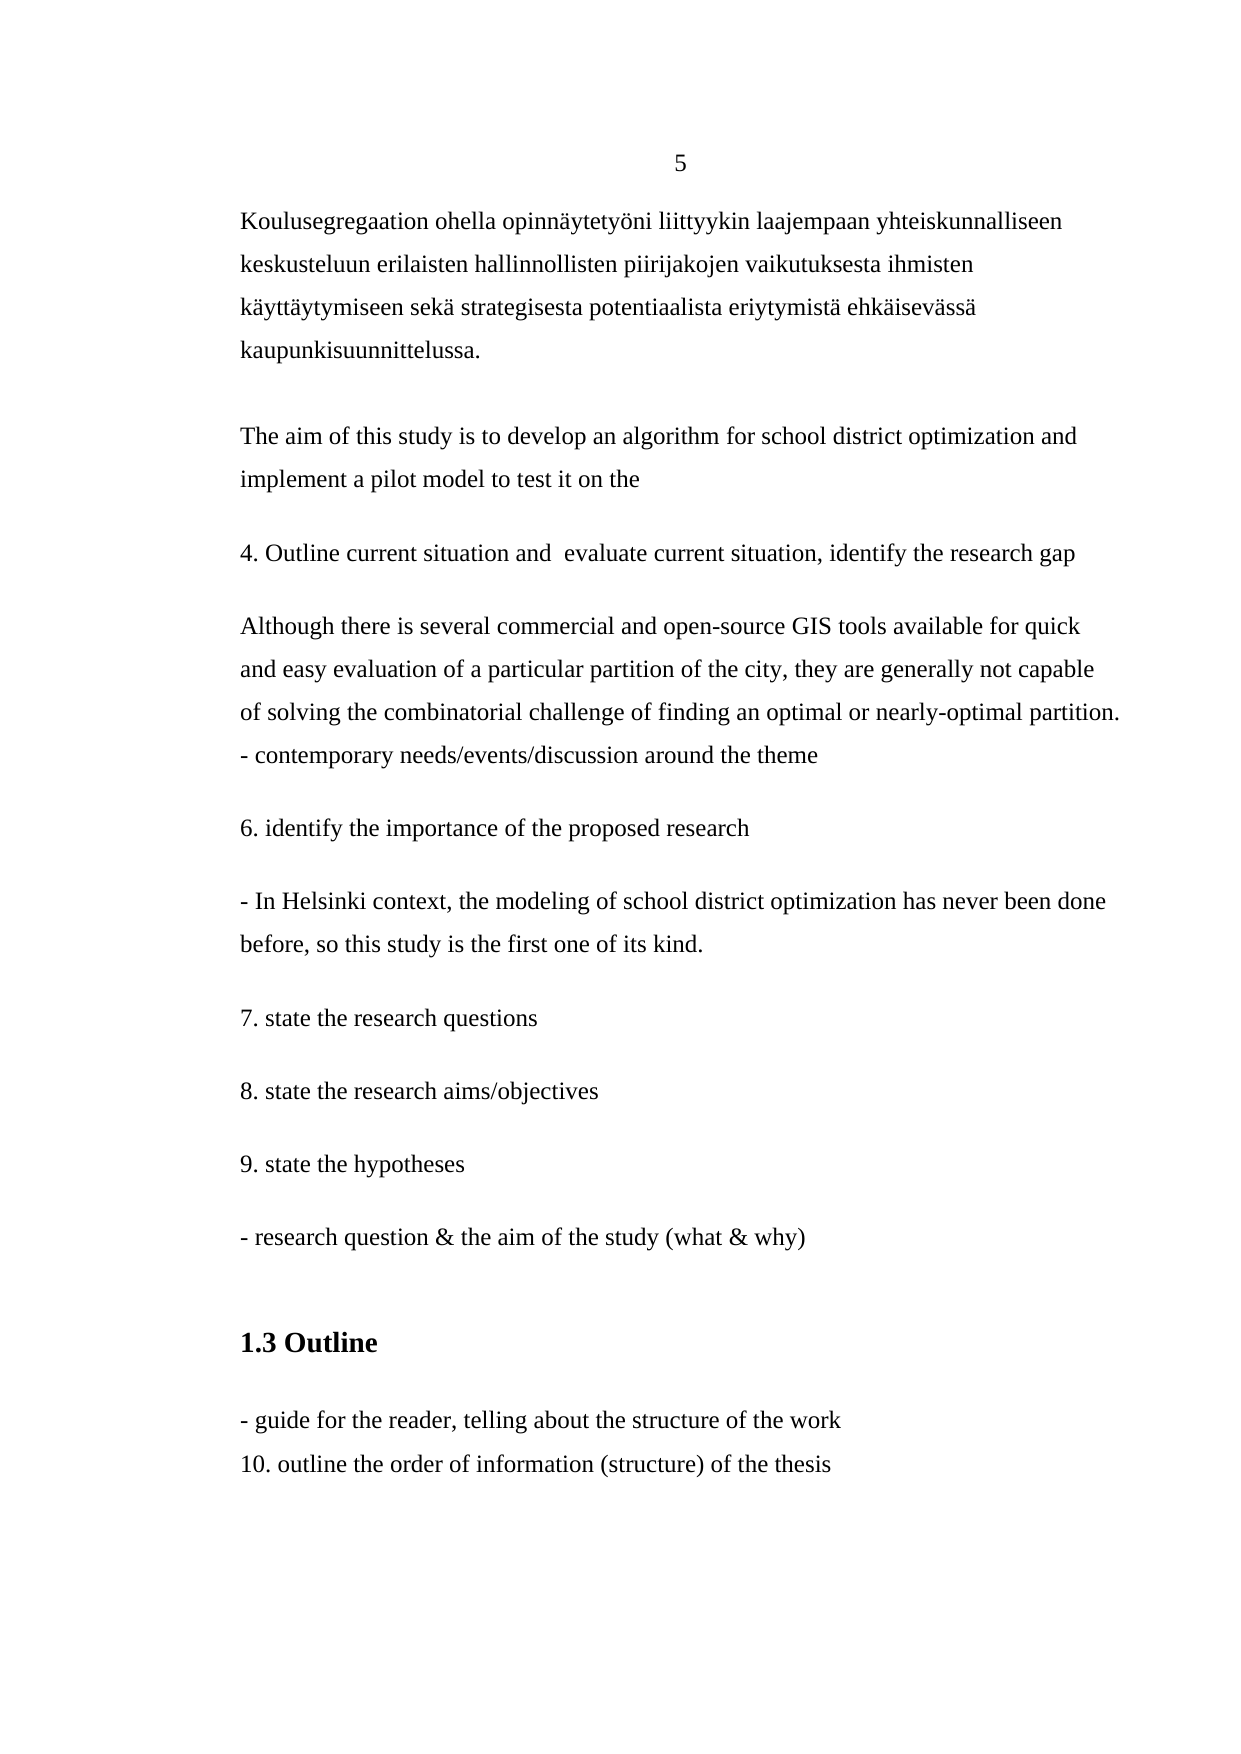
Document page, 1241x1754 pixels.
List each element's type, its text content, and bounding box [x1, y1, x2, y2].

subtitle 1.3 Outline [240, 1325, 1121, 1359]
text - In Helsinki context, the modeling of school district optimization has never been done before, so this study is the first one of its kind. [240, 886, 1121, 958]
text Koulusegregaation ohella opinnäytetyöni liittyykin laajempaan yhteiskunnalliseen keskusteluun erilaisten hallinnollisten piirijakojen vaikutuksesta ihmisten käyttäytymiseen sekä strategisesta potentiaalista eriytymistä ehkäisevässä kaupunkisuunnittelussa. The aim of this study is to develop an algorithm for school district optimization and implement a pilot model to test it on the [240, 206, 1121, 493]
text - research question & the aim of the study (what & why) [240, 1222, 1121, 1251]
text 6. identify the importance of the proposed research [240, 813, 1121, 842]
text - guide for the reader, telling about the structure of the work 10. outline the order of information (structure) of the thesis [240, 1406, 1121, 1477]
text 8. state the research aims/objectives [240, 1076, 1121, 1104]
text 9. state the hypotheses [240, 1149, 1121, 1178]
text 7. state the research questions [240, 1003, 1121, 1031]
text 4. Outline current situation and evaluate current situation, identify the research gap [240, 538, 1121, 566]
text Although there is several commercial and open-source GIS tools available for quick and easy evaluation of a particular partition of the city, they are generally not capable of solving the combinatorial challenge of finding an optimal or nearly-optimal partition. - contemporary needs/events/discussion around the theme [240, 611, 1121, 769]
